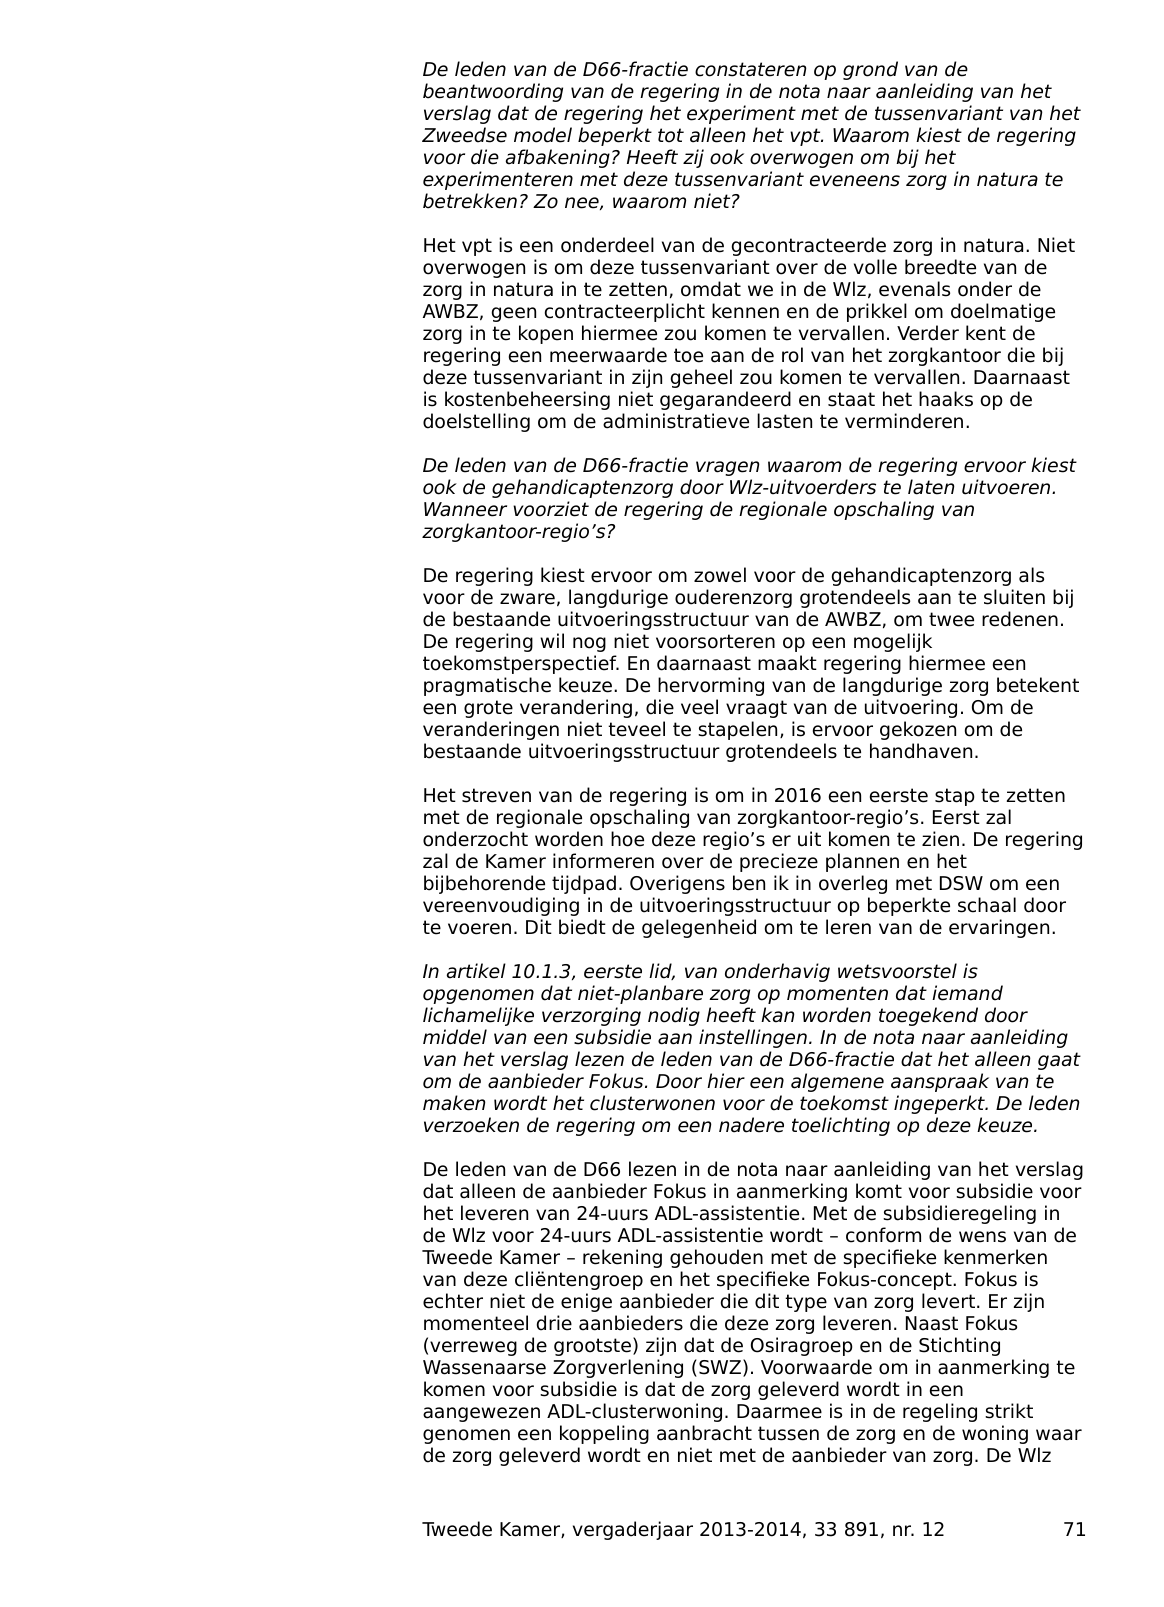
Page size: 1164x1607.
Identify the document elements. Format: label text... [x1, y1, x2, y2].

text In artikel 10.1.3, eerste lid, van onderhavig wetsvoorstel is opgenomen dat niet-planbare zorg op momenten dat iemand lichamelijke verzorging nodig heeft kan worden toegekend door middel van een subsidie aan instellingen. In de nota naar aanleiding van het verslag lezen de leden van de D66-fractie dat het alleen gaat om de aanbieder Fokus. Door hier een algemene aanspraak van te maken wordt het clusterwonen voor de toekomst ingeperkt. De leden verzoeken de regering om een nadere toelichting op deze keuze. [422, 961, 1087, 1137]
text De leden van de D66-fractie vragen waarom de regering ervoor kiest ook de gehandicaptenzorg door Wlz-uitvoerders te laten uitvoeren. Wanneer voorziet de regering de regionale opschaling van zorgkantoor-regio’s? [422, 455, 1087, 543]
text De leden van de D66-fractie constateren op grond van de beantwoording van de regering in de nota naar aanleiding van het verslag dat de regering het experiment met de tussenvariant van het Zweedse model beperkt tot alleen het vpt. Waarom kiest de regering voor die afbakening? Heeft zij ook overwogen om bij het experimenteren met deze tussenvariant eveneens zorg in natura te betrekken? Zo nee, waarom niet? [422, 59, 1087, 213]
text Het vpt is een onderdeel van de gecontracteerde zorg in natura. Niet overwogen is om deze tussenvariant over de volle breedte van de zorg in natura in te zetten, omdat we in de Wlz, evenals onder de AWBZ, geen contracteerplicht kennen en de prikkel om doelmatige zorg in te kopen hiermee zou komen te vervallen. Verder kent de regering een meerwaarde toe aan de rol van het zorgkantoor die bij deze tussenvariant in zijn geheel zou komen te vervallen. Daarnaast is kostenbeheersing niet gegarandeerd en staat het haaks op de doelstelling om de administratieve lasten te verminderen. [422, 235, 1087, 433]
text De regering kiest ervoor om zowel voor de gehandicaptenzorg als voor de zware, langdurige ouderenzorg grotendeels aan te sluiten bij de bestaande uitvoeringsstructuur van de AWBZ, om twee redenen. De regering wil nog niet voorsorteren op een mogelijk toekomstperspectief. En daarnaast maakt regering hiermee een pragmatische keuze. De hervorming van de langdurige zorg betekent een grote verandering, die veel vraagt van de uitvoering. Om de veranderingen niet teveel te stapelen, is ervoor gekozen om de bestaande uitvoeringsstructuur grotendeels te handhaven. [422, 565, 1087, 763]
text De leden van de D66 lezen in de nota naar aanleiding van het verslag dat alleen de aanbieder Fokus in aanmerking komt voor subsidie voor het leveren van 24-uurs ADL-assistentie. Met de subsidieregeling in de Wlz voor 24-uurs ADL-assistentie wordt – conform de wens van de Tweede Kamer – rekening gehouden met de specifieke kenmerken van deze cliëntengroep en het specifieke Fokus-concept. Fokus is echter niet de enige aanbieder die dit type van zorg levert. Er zijn momenteel drie aanbieders die deze zorg leveren. Naast Fokus (verreweg de grootste) zijn dat de Osiragroep en de Stichting Wassenaarse Zorgverlening (SWZ). Voorwaarde om in aanmerking te komen voor subsidie is dat de zorg geleverd wordt in een aangewezen ADL-clusterwoning. Daarmee is in de regeling strikt genomen een koppeling aanbracht tussen de zorg en de woning waar de zorg geleverd wordt en niet met de aanbieder van zorg. De Wlz [422, 1159, 1087, 1467]
text Het streven van de regering is om in 2016 een eerste stap te zetten met de regionale opschaling van zorgkantoor-regio’s. Eerst zal onderzocht worden hoe deze regio’s er uit komen te zien. De regering zal de Kamer informeren over de precieze plannen en het bijbehorende tijdpad. Overigens ben ik in overleg met DSW om een vereenvoudiging in de uitvoeringsstructuur op beperkte schaal door te voeren. Dit biedt de gelegenheid om te leren van de ervaringen. [422, 785, 1087, 939]
